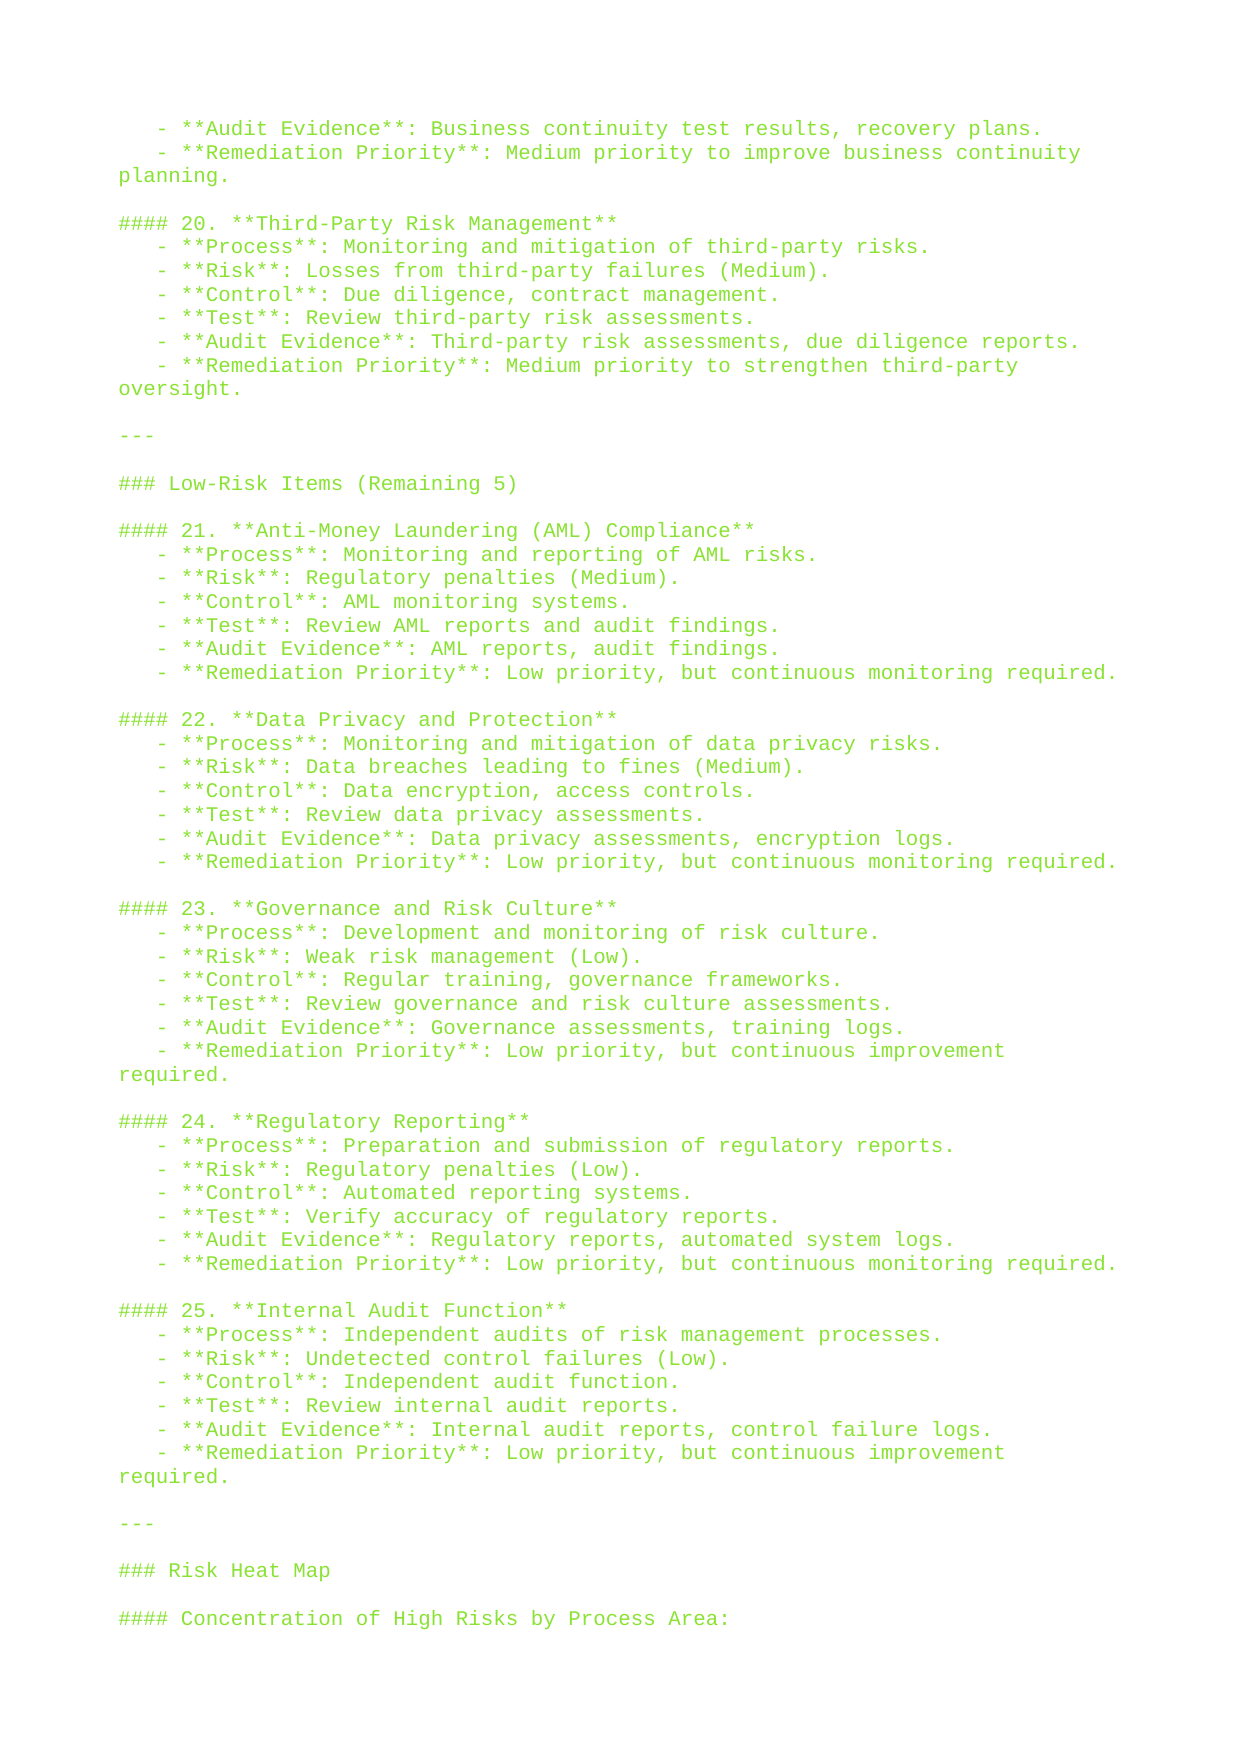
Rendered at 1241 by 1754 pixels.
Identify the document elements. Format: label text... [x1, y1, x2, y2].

text - **Process**: Monitoring and mitigation of data privacy risks. [118, 733, 1122, 757]
text - **Risk**: Data breaches leading to fines (Medium). [118, 757, 1122, 780]
text #### Concentration of High Risks by Process Area: [118, 1608, 1122, 1631]
text - **Audit Evidence**: Internal audit reports, control failure logs. [118, 1419, 1122, 1442]
text - **Control**: Due diligence, contract management. [118, 284, 1122, 307]
text - **Test**: Review data privacy assessments. [118, 804, 1122, 827]
text #### 22. **Data Privacy and Protection** [118, 709, 1122, 733]
text - **Process**: Development and monitoring of risk culture. [118, 922, 1122, 946]
text - **Control**: Data encryption, access controls. [118, 780, 1122, 804]
text - **Audit Evidence**: Governance assessments, training logs. [118, 1017, 1122, 1040]
text - **Process**: Independent audits of risk management processes. [118, 1324, 1122, 1348]
text - **Audit Evidence**: Business continuity test results, recovery plans. [118, 118, 1122, 142]
text - **Remediation Priority**: Medium priority to improve business continuity planning. [118, 142, 1122, 189]
text - **Risk**: Regulatory penalties (Low). [118, 1158, 1122, 1182]
text - **Test**: Review third-party risk assessments. [118, 307, 1122, 331]
text - **Risk**: Regulatory penalties (Medium). [118, 567, 1122, 591]
text - **Remediation Priority**: Low priority, but continuous monitoring required. [118, 851, 1122, 875]
text - **Control**: Regular training, governance frameworks. [118, 969, 1122, 993]
text ### Low-Risk Items (Remaining 5) [118, 473, 1122, 496]
text - **Remediation Priority**: Low priority, but continuous improvement required. [118, 1442, 1122, 1489]
text - **Process**: Monitoring and reporting of AML risks. [118, 544, 1122, 567]
text - **Remediation Priority**: Medium priority to strengthen third-party oversight. [118, 354, 1122, 402]
text #### 21. **Anti-Money Laundering (AML) Compliance** [118, 520, 1122, 544]
text - **Control**: AML monitoring systems. [118, 591, 1122, 615]
text - **Audit Evidence**: AML reports, audit findings. [118, 638, 1122, 662]
text - **Remediation Priority**: Low priority, but continuous improvement required. [118, 1040, 1122, 1088]
text - **Risk**: Weak risk management (Low). [118, 946, 1122, 969]
text --- [118, 426, 1122, 449]
text - **Audit Evidence**: Regulatory reports, automated system logs. [118, 1229, 1122, 1253]
text - **Test**: Verify accuracy of regulatory reports. [118, 1206, 1122, 1229]
text #### 25. **Internal Audit Function** [118, 1300, 1122, 1324]
text - **Control**: Independent audit function. [118, 1371, 1122, 1395]
text #### 20. **Third-Party Risk Management** [118, 213, 1122, 236]
text - **Risk**: Undetected control failures (Low). [118, 1348, 1122, 1371]
text - **Audit Evidence**: Data privacy assessments, encryption logs. [118, 827, 1122, 851]
text - **Test**: Review internal audit reports. [118, 1395, 1122, 1419]
text - **Test**: Review governance and risk culture assessments. [118, 993, 1122, 1017]
text - **Control**: Automated reporting systems. [118, 1182, 1122, 1206]
text - **Test**: Review AML reports and audit findings. [118, 615, 1122, 638]
text - **Process**: Preparation and submission of regulatory reports. [118, 1135, 1122, 1158]
text - **Risk**: Losses from third-party failures (Medium). [118, 260, 1122, 284]
text - **Audit Evidence**: Third-party risk assessments, due diligence reports. [118, 331, 1122, 354]
text - **Remediation Priority**: Low priority, but continuous monitoring required. [118, 1253, 1122, 1277]
text --- [118, 1513, 1122, 1537]
text #### 24. **Regulatory Reporting** [118, 1111, 1122, 1135]
text #### 23. **Governance and Risk Culture** [118, 898, 1122, 922]
text - **Process**: Monitoring and mitigation of third-party risks. [118, 236, 1122, 260]
text ### Risk Heat Map [118, 1561, 1122, 1584]
text - **Remediation Priority**: Low priority, but continuous monitoring required. [118, 662, 1122, 686]
